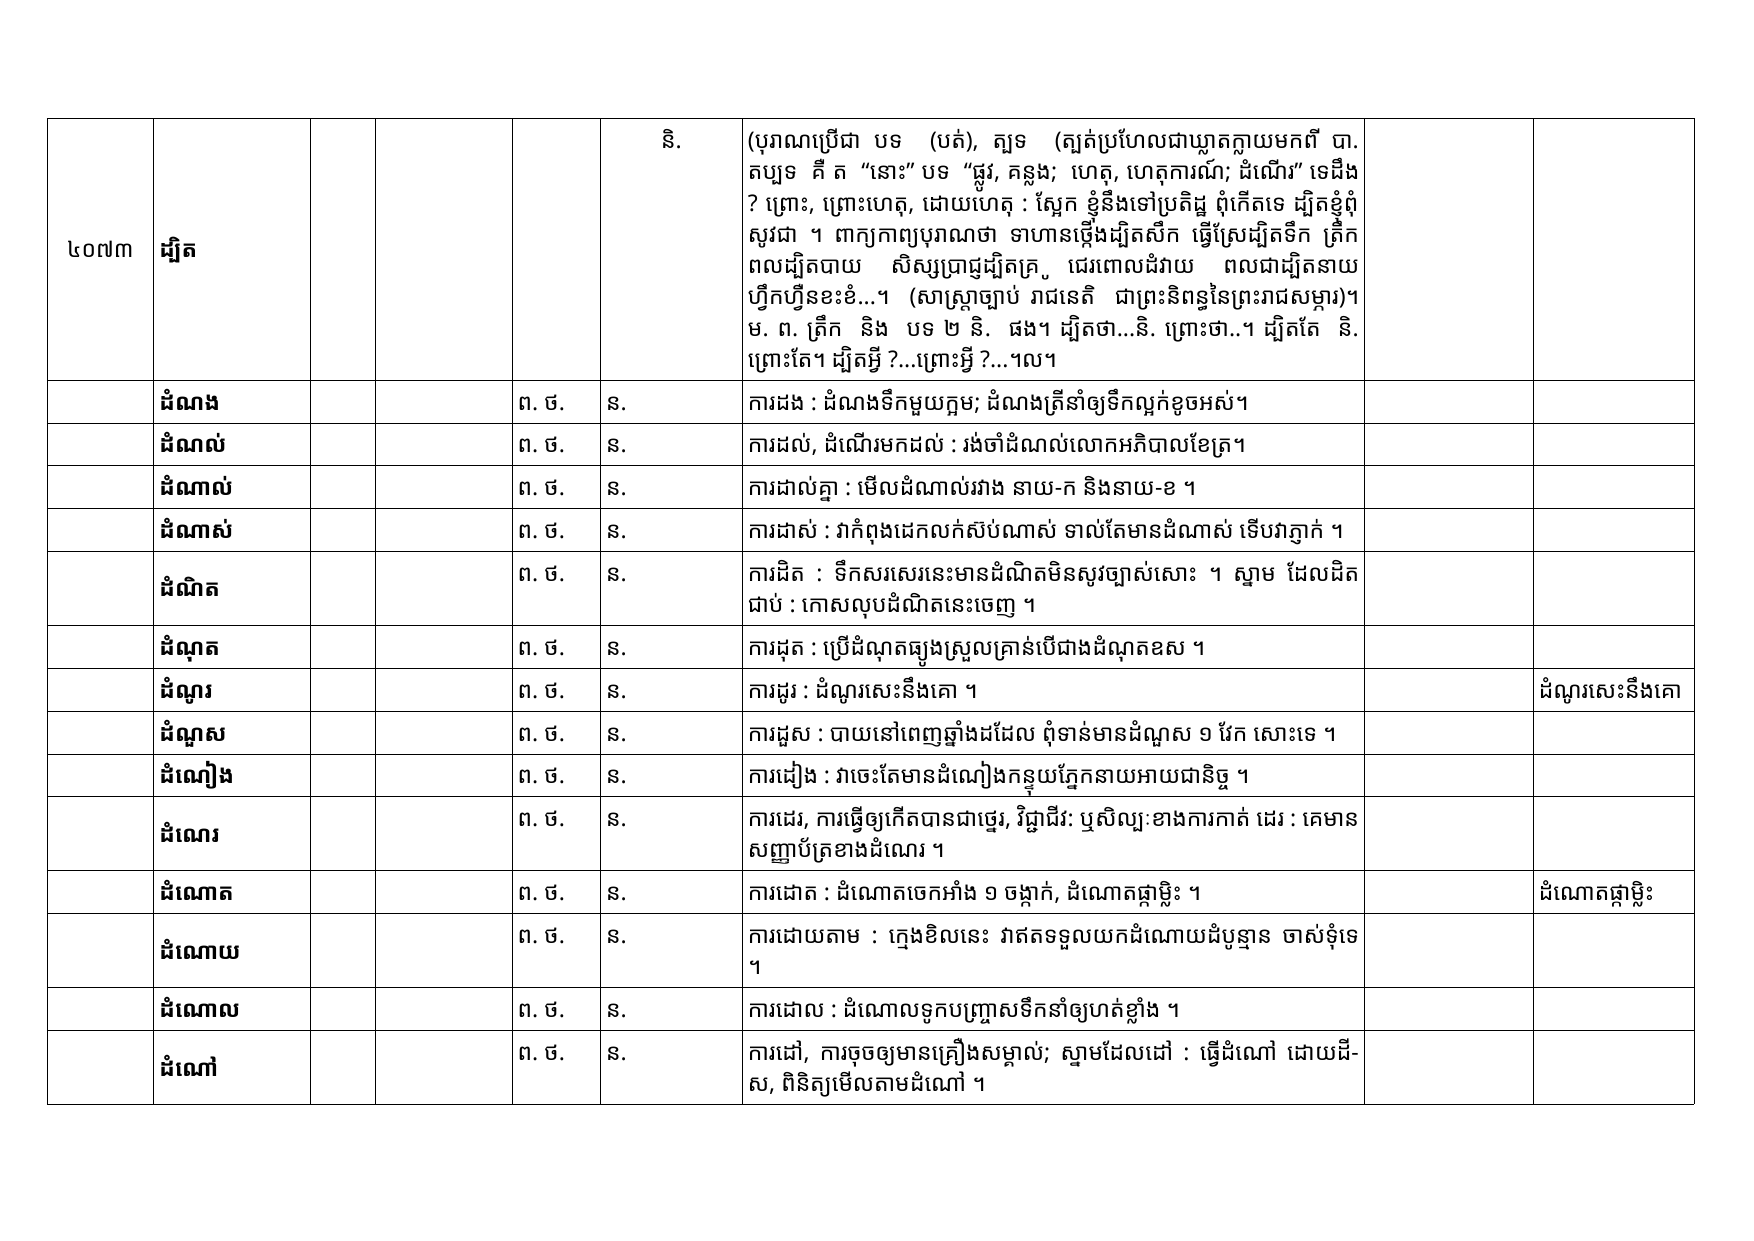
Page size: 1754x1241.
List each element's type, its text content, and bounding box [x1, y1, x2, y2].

table_cell ការ​ដោត : ដំណោត​ចេក​អាំង ១ ចង្កាក់, ដំណោត​ផ្កា​ម្លិះ ។ [743, 871, 1364, 913]
table_cell [311, 914, 375, 987]
table_cell ការ​ដាល់​គ្នា : មើល​ដំណាល់​រវាង នាយ-ក និង​នាយ-ខ ។ [743, 466, 1364, 508]
table_cell [311, 712, 375, 753]
table_cell ព. ថ. [513, 626, 600, 668]
table_cell ព. ថ. [513, 755, 600, 796]
table_cell ព. ថ. [513, 466, 600, 508]
table_cell [311, 466, 375, 508]
table_cell [1534, 381, 1694, 422]
table_cell ការ​ដង : ដំណង​ទឹក​មួយ​ក្អម; ដំណង​ត្រី​នាំ​ឲ្យ​ទឹក​ល្អក់​ខូច​អស់។ [743, 381, 1364, 422]
table_cell [48, 988, 153, 1030]
table_cell ដំណូរ​សេះ​នឹង​គោ [1534, 669, 1694, 711]
table_cell [1365, 552, 1533, 625]
table_cell ការ​ដូរ : ដំណូរ​សេះ​នឹង​គោ ។ [743, 669, 1364, 711]
table_cell ការ​ដៀង : វា​ចេះ​តែ​មាន​ដំណៀង​កន្ទុយ​ភ្នែក​នាយអាយ​ជានិច្ច ។ [743, 755, 1364, 796]
table_cell [1534, 712, 1694, 753]
table_cell [1534, 552, 1694, 625]
table_cell ន. [601, 626, 742, 668]
table_cell [48, 509, 153, 551]
table_cell [48, 914, 153, 987]
table_cell [376, 669, 512, 711]
table_cell [311, 552, 375, 625]
table_cell [376, 381, 512, 422]
table_cell ដំណួស [154, 712, 310, 753]
table_cell [1365, 669, 1533, 711]
table_cell [311, 509, 375, 551]
table_cell [1365, 712, 1533, 753]
table_cell [1365, 119, 1533, 380]
table_cell [1365, 626, 1533, 668]
table_cell [1534, 755, 1694, 796]
table_cell ន. [601, 381, 742, 422]
table_cell [1534, 424, 1694, 465]
table_cell [376, 988, 512, 1030]
table_cell [48, 871, 153, 913]
table_cell [1365, 871, 1533, 913]
table_cell [311, 424, 375, 465]
table_cell ន. [601, 914, 742, 987]
table_cell [376, 466, 512, 508]
table_cell ដំណោល [154, 988, 310, 1030]
table_cell ដ្បិត [154, 119, 310, 380]
table_cell ការ​ដិត : ទឹក​សរសេរ​នេះ​មាន​ដំណិត​មិន​សូវ​ច្បាស់​សោះ ។ ស្នាម ដែល​ដិត​ជាប់ : កោស​លុប​ដំណិត​នេះ​ចេញ ។ [743, 552, 1364, 625]
table_cell [1534, 1031, 1694, 1104]
table_cell [376, 1031, 512, 1104]
table_cell [376, 119, 512, 380]
table_cell ន. [601, 797, 742, 870]
table_cell ដំណុត [154, 626, 310, 668]
table_cell ដំណោយ [154, 914, 310, 987]
table_cell ន. [601, 669, 742, 711]
table_cell ដំណាស់ [154, 509, 310, 551]
table_cell ន. [601, 509, 742, 551]
table_cell ដំណោត​ផ្កា​ម្លិះ [1534, 871, 1694, 913]
table_cell ព. ថ. [513, 712, 600, 753]
table_cell [311, 871, 375, 913]
table_cell ការ​ដោយ​តាម : ក្មេង​ខិល​នេះ វា​ឥត​ទទួល​យក​ដំណោយ​ដំបូន្មាន ចាស់​ទុំ​ទេ ។ [743, 914, 1364, 987]
table_cell ន. [601, 424, 742, 465]
table_cell ការ​ដោល : ដំណោល​ទូក​បញ្រ្ចាស​ទឹក​នាំ​ឲ្យ​ហត់​ខ្លាំង ។ [743, 988, 1364, 1030]
table_cell ដំណៀង [154, 755, 310, 796]
table_cell [48, 1031, 153, 1104]
table_cell ន. [601, 755, 742, 796]
table_cell [376, 797, 512, 870]
table_cell [1365, 914, 1533, 987]
table_cell [1365, 755, 1533, 796]
table_cell [1365, 509, 1533, 551]
table_cell ន. [601, 1031, 742, 1104]
table_cell ព. ថ. [513, 381, 600, 422]
table_cell [1365, 424, 1533, 465]
table_cell ព. ថ. [513, 988, 600, 1030]
table_cell [311, 669, 375, 711]
table_cell ន. [601, 871, 742, 913]
table_cell ន. [601, 988, 742, 1030]
table_cell ដំណេរ [154, 797, 310, 870]
table_cell ព. ថ. [513, 552, 600, 625]
table_cell [1365, 797, 1533, 870]
table_cell [1365, 381, 1533, 422]
table_cell [1534, 626, 1694, 668]
table_cell ព. ថ. [513, 424, 600, 465]
table_cell ដំណូរ [154, 669, 310, 711]
table_cell ព. ថ. [513, 1031, 600, 1104]
table_cell ដំណល់ [154, 424, 310, 465]
table_cell [48, 381, 153, 422]
table_cell ៤០៧៣ [48, 119, 153, 380]
table_cell [376, 712, 512, 753]
table_cell [376, 755, 512, 796]
table_cell ន. [601, 466, 742, 508]
table_cell [48, 797, 153, 870]
table_cell [311, 119, 375, 380]
table_cell [376, 914, 512, 987]
table_cell [48, 626, 153, 668]
table_cell [1534, 988, 1694, 1030]
table_cell ដំណៅ [154, 1031, 310, 1104]
table_cell [1365, 988, 1533, 1030]
table_cell ព. ថ. [513, 797, 600, 870]
table_cell ការ​ដួស : បាយ​នៅ​ពេញ​ឆ្នាំង​ដដែល ពុំទាន់​មាន​ដំណួស ១ វែក​ សោះ​ទេ ។ [743, 712, 1364, 753]
table_cell ដំណិត [154, 552, 310, 625]
table_cell [311, 797, 375, 870]
table_cell [376, 871, 512, 913]
table_cell ន. [601, 552, 742, 625]
table_cell ដំណោត [154, 871, 310, 913]
table_cell ដំណាល់ [154, 466, 310, 508]
table_cell ព. ថ. [513, 914, 600, 987]
table_cell [48, 424, 153, 465]
table_cell [48, 552, 153, 625]
table_cell [311, 988, 375, 1030]
table_cell [1534, 914, 1694, 987]
table_cell ព. ថ. [513, 669, 600, 711]
table_cell ការ​ដាស់ : វា​កំពុង​ដេក​លក់​ស៊ប់​ណាស់ ទាល់​តែ​មាន​ដំណាស់​ ទើប​វា​ភ្ញាក់ ។ [743, 509, 1364, 551]
table_cell [1534, 509, 1694, 551]
table_cell [376, 509, 512, 551]
table_cell ការ​ដៅ, ការ​ចុច​ឲ្យ​មាន​គ្រឿង​សម្គាល់; ស្នាម​ដែល​ដៅ : ធ្វើ​ដំណៅ ដោយ​ដី-ស, ពិនិត្យ​មើល​តាម​ដំណៅ ។ [743, 1031, 1364, 1104]
table_cell (បុរាណ​ប្រើ​ជា បទ (បត់), ត្បទ (ត្បត់​ប្រហែល​ជា​ឃ្លាត​ក្លាយ​មក​ពី បា. តប្បទ គឺ ត “នោះ” បទ “ផ្លូវ, គន្លង; ហេតុ, ហេតុ​ការណ៍; ដំណើរ” ទេ​ដឹង ? ព្រោះ, ព្រោះ​ហេតុ, ដោយ​ហេតុ : ស្អែក ខ្ញុំ​នឹង​ទៅ​ប្រតិដ្ឋ ពុំ​កើត​ទេ ដ្បិត​ខ្ញុំ​ពុំ​សូវ​ជា ។ ពាក្យ​កាព្យ​បុរាណ​ថា ទាហាន​ថ្កើង​ដ្បិត​សឹក ធ្វើ​ស្រែ​ដ្បិត​ទឹក ត្រឹក​ពល​ដ្បិត​បាយ សិស្ស​ប្រាជ្ញ​ដ្បិត​គ្រូ ជេរ​ពោល​ដំ​វាយ ពល​ជា​ដ្បិត​នាយ ហ្វឹកហ្វឺន​ខះខំ...។ (សាស្ត្រា​ច្បាប់ រាជនេតិ ជា​ព្រះ​និពន្ធ​នៃ​ព្រះ​រាជ​សម្ភារ)។ ម. ព. ត្រឹក និង បទ ២ និ. ផង។ ដ្បិត​ថា...និ. ព្រោះ​ថា..។ ដ្បិត​តែ និ. ព្រោះ​តែ។ ដ្បិត​អ្វី ?...ព្រោះ​អ្វី ?...។ល។ [743, 119, 1364, 380]
table_cell [376, 552, 512, 625]
table_cell [376, 626, 512, 668]
table_cell [1365, 1031, 1533, 1104]
table_cell [1534, 119, 1694, 380]
table_cell [513, 119, 600, 380]
table_cell [1534, 797, 1694, 870]
table_cell [1365, 466, 1533, 508]
table_cell [1534, 466, 1694, 508]
table_cell [48, 755, 153, 796]
table_cell ន. [601, 712, 742, 753]
table_cell [311, 1031, 375, 1104]
table_cell ការ​ដេរ, ការ​ធ្វើ​ឲ្យ​កើត​បាន​ជា​ថ្នេរ, វិជ្ជាជីវ: ឬ​សិល្បៈ​ខាង​ការ​កាត់​ ដេរ : គេ​មាន​សញ្ញាប័ត្រ​ខាង​ដំណេរ ។ [743, 797, 1364, 870]
table_cell [311, 381, 375, 422]
table_cell [48, 669, 153, 711]
table_cell ព. ថ. [513, 509, 600, 551]
table_cell ការ​ដល់, ដំណើរ​មក​ដល់ : រង់​ចាំ​ដំណល់​លោក​អភិបាល​ខែត្រ។ [743, 424, 1364, 465]
table_cell [48, 466, 153, 508]
table_cell ដំណង [154, 381, 310, 422]
table_cell និ. [601, 119, 742, 380]
table_cell ព. ថ. [513, 871, 600, 913]
table_cell ការ​ដុត : ប្រើ​ដំណុត​ធ្យូង​ស្រួល​គ្រាន់​បើ​ជាង​ដំណុត​ឧស ។ [743, 626, 1364, 668]
table_cell [311, 626, 375, 668]
table_cell [376, 424, 512, 465]
table_cell [311, 755, 375, 796]
table_cell [48, 712, 153, 753]
